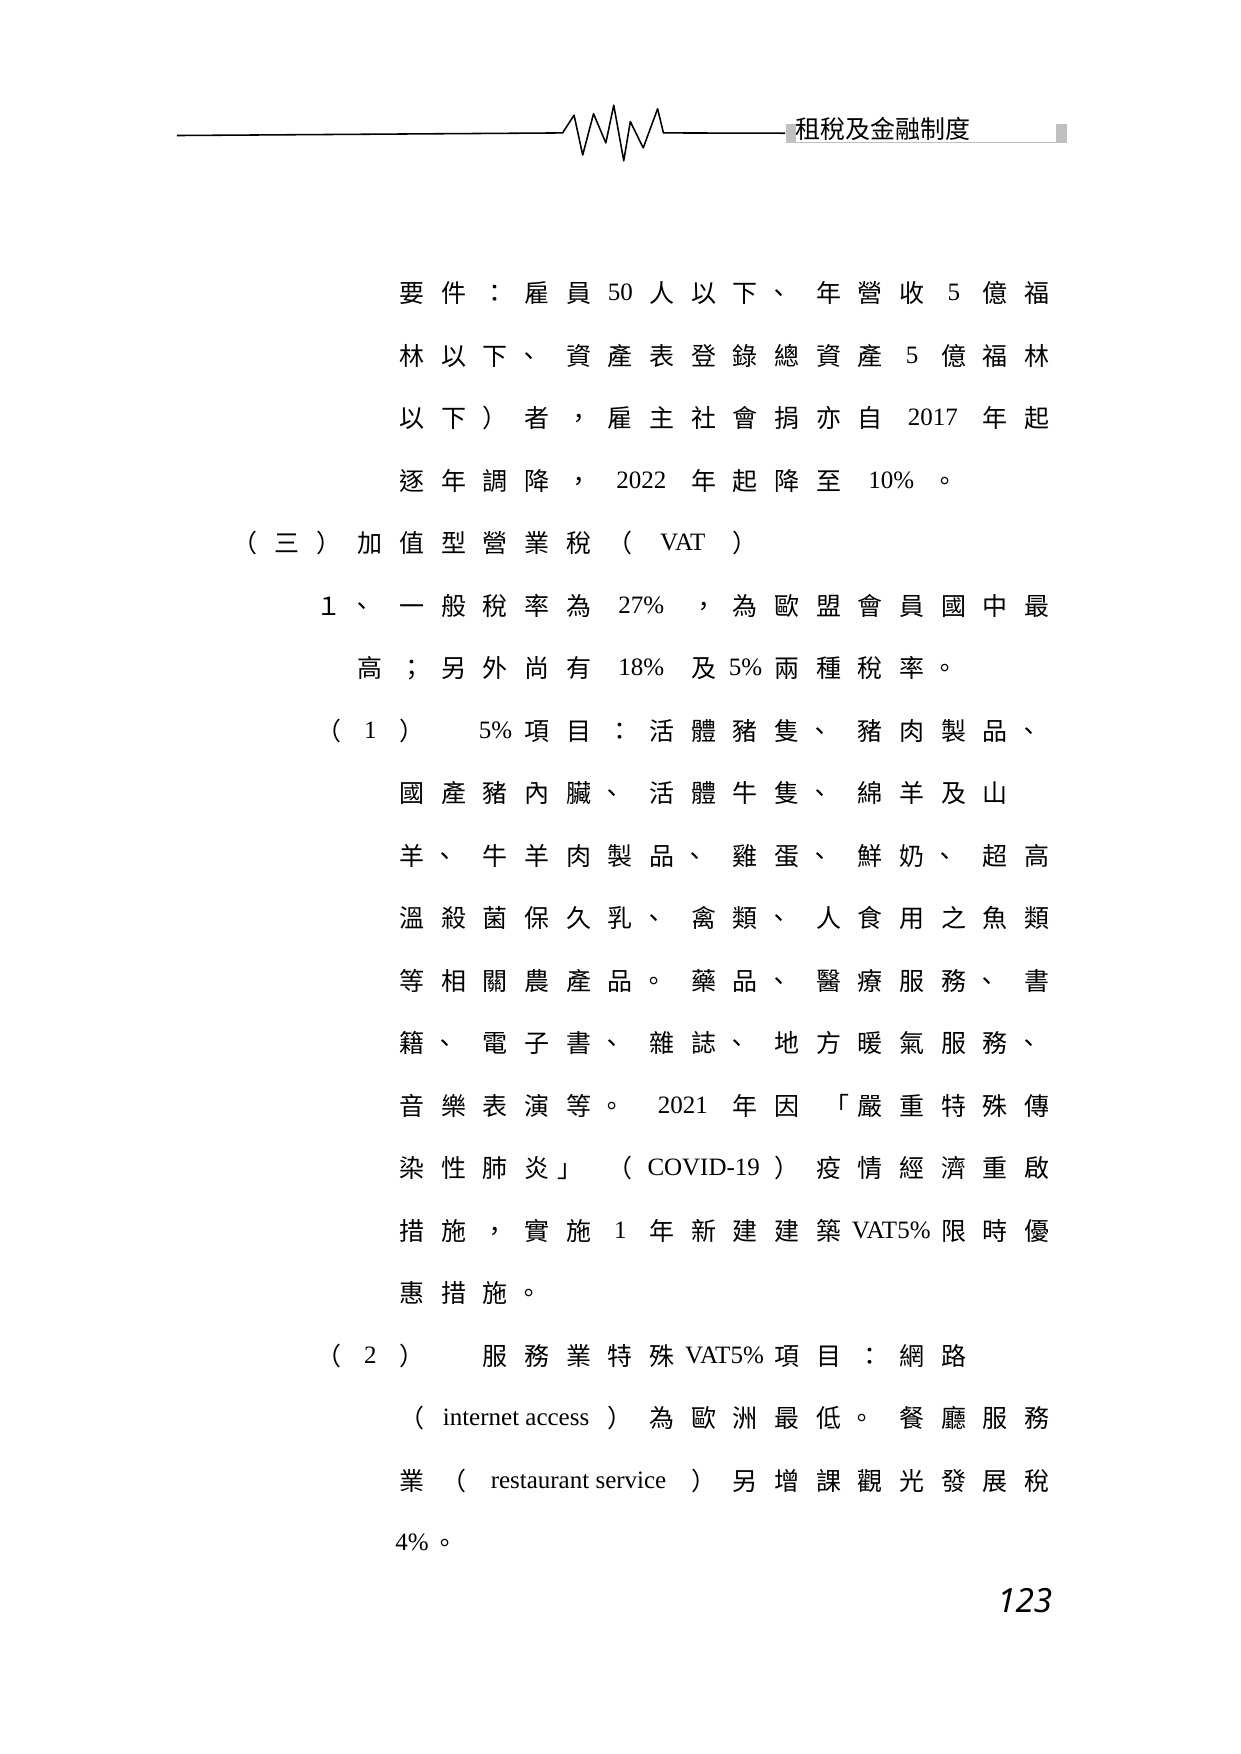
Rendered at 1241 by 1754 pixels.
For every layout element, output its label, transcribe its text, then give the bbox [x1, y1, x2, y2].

text （2） 服務業特殊VAT5%項目：網路（internet access）為歐洲最低。餐廳服務業（restaurant service）另增課觀光發展稅4%。 [306, 1313, 1058, 1563]
text （1） 5%項目：活體豬隻、豬肉製品、國產豬內臟、活體牛隻、綿羊及山羊、牛羊肉製品、雞蛋、鮮奶、超高溫殺菌保久乳、禽類、人食用之魚類等相關農產品。藥品、醫療服務、書籍、電子書、雜誌、地方暖氣服務、音樂表演等。2021年因「嚴重特殊傳染性肺炎」（COVID-19）疫情經濟重啟措施，實施1年新建建築VAT5%限時優惠措施。 [306, 688, 1058, 1313]
text 要件：雇員50人以下、年營收5億福林以下、資產表登錄總資產5億福林以下）者，雇主社會捐亦自2017年起逐年調降，2022年起降至10%。 [306, 250, 1058, 500]
text １、一般稅率為27%，為歐盟會員國中最高；另外尚有18%及5%兩種稅率。 [281, 563, 1058, 688]
text （三）加值型營業稅（VAT） [207, 500, 1058, 563]
